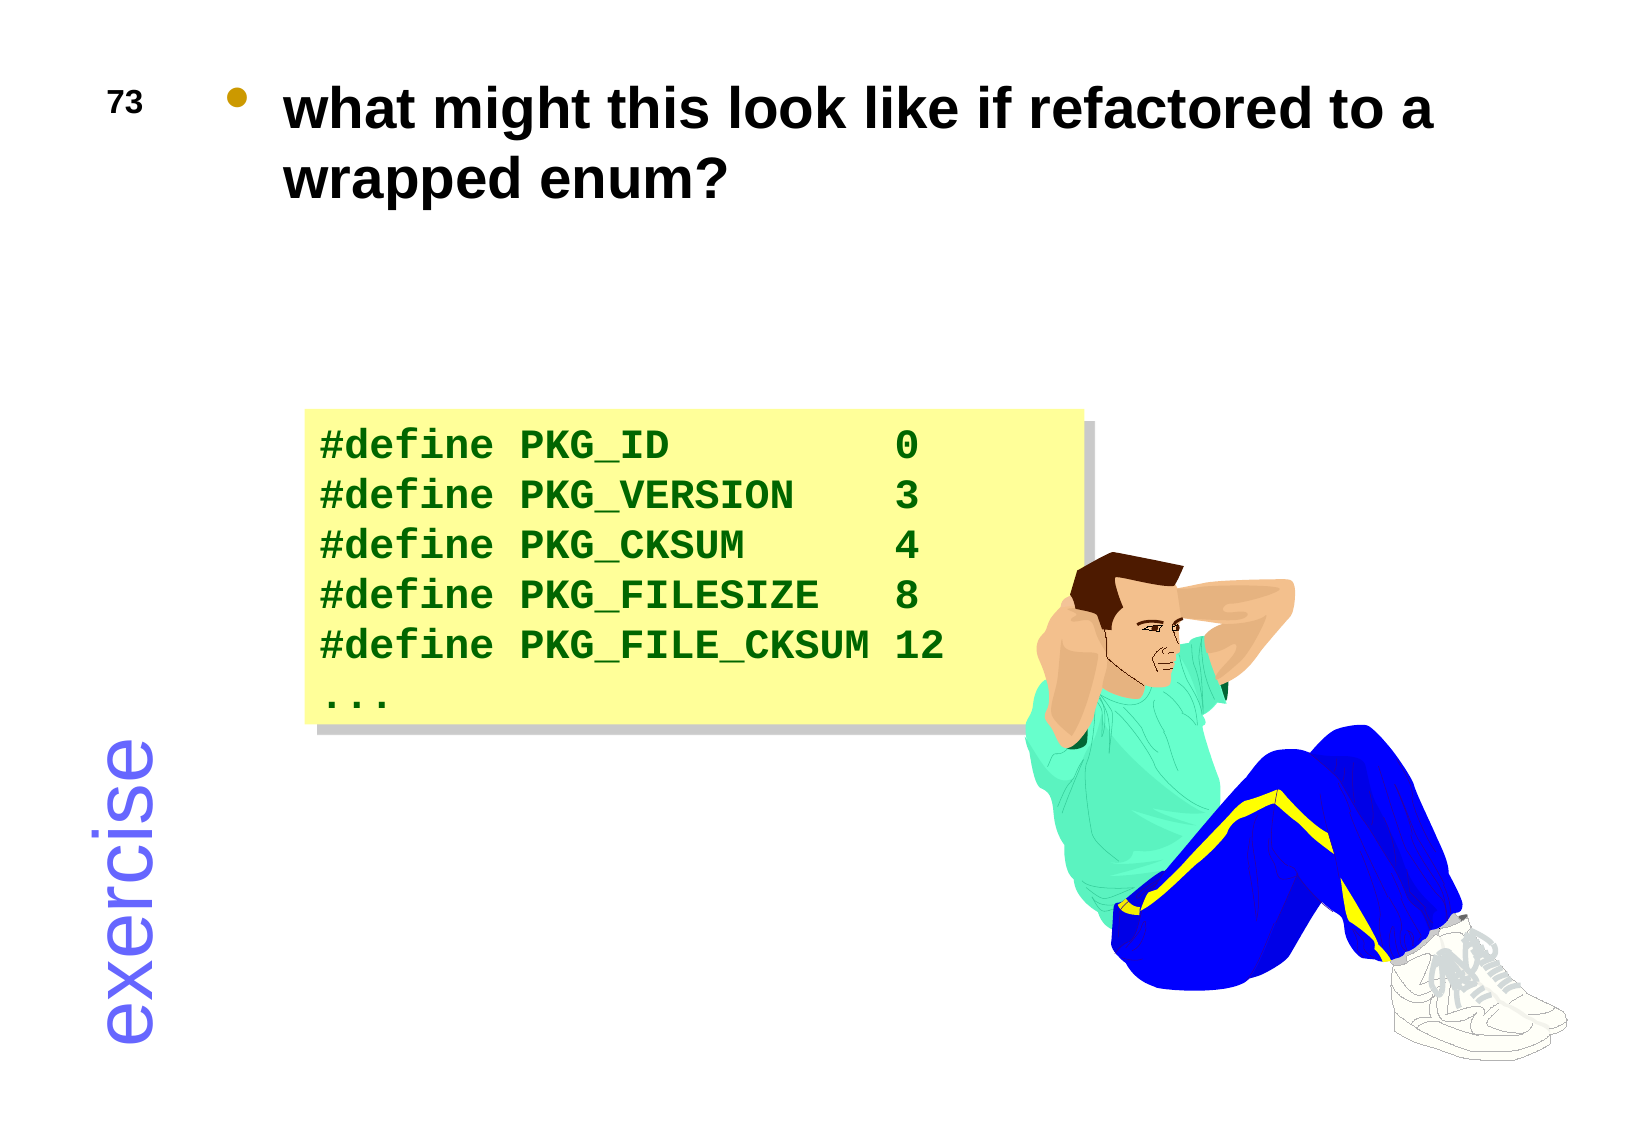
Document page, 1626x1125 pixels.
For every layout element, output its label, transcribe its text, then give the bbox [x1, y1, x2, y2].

text_box [1435, 968, 1439, 990]
text_box [1469, 947, 1474, 968]
title exercise [50, 187, 188, 1063]
text_box [1024, 552, 1567, 1060]
list what might this look like if refactored to a wrapped enum? [212, 62, 1550, 1063]
